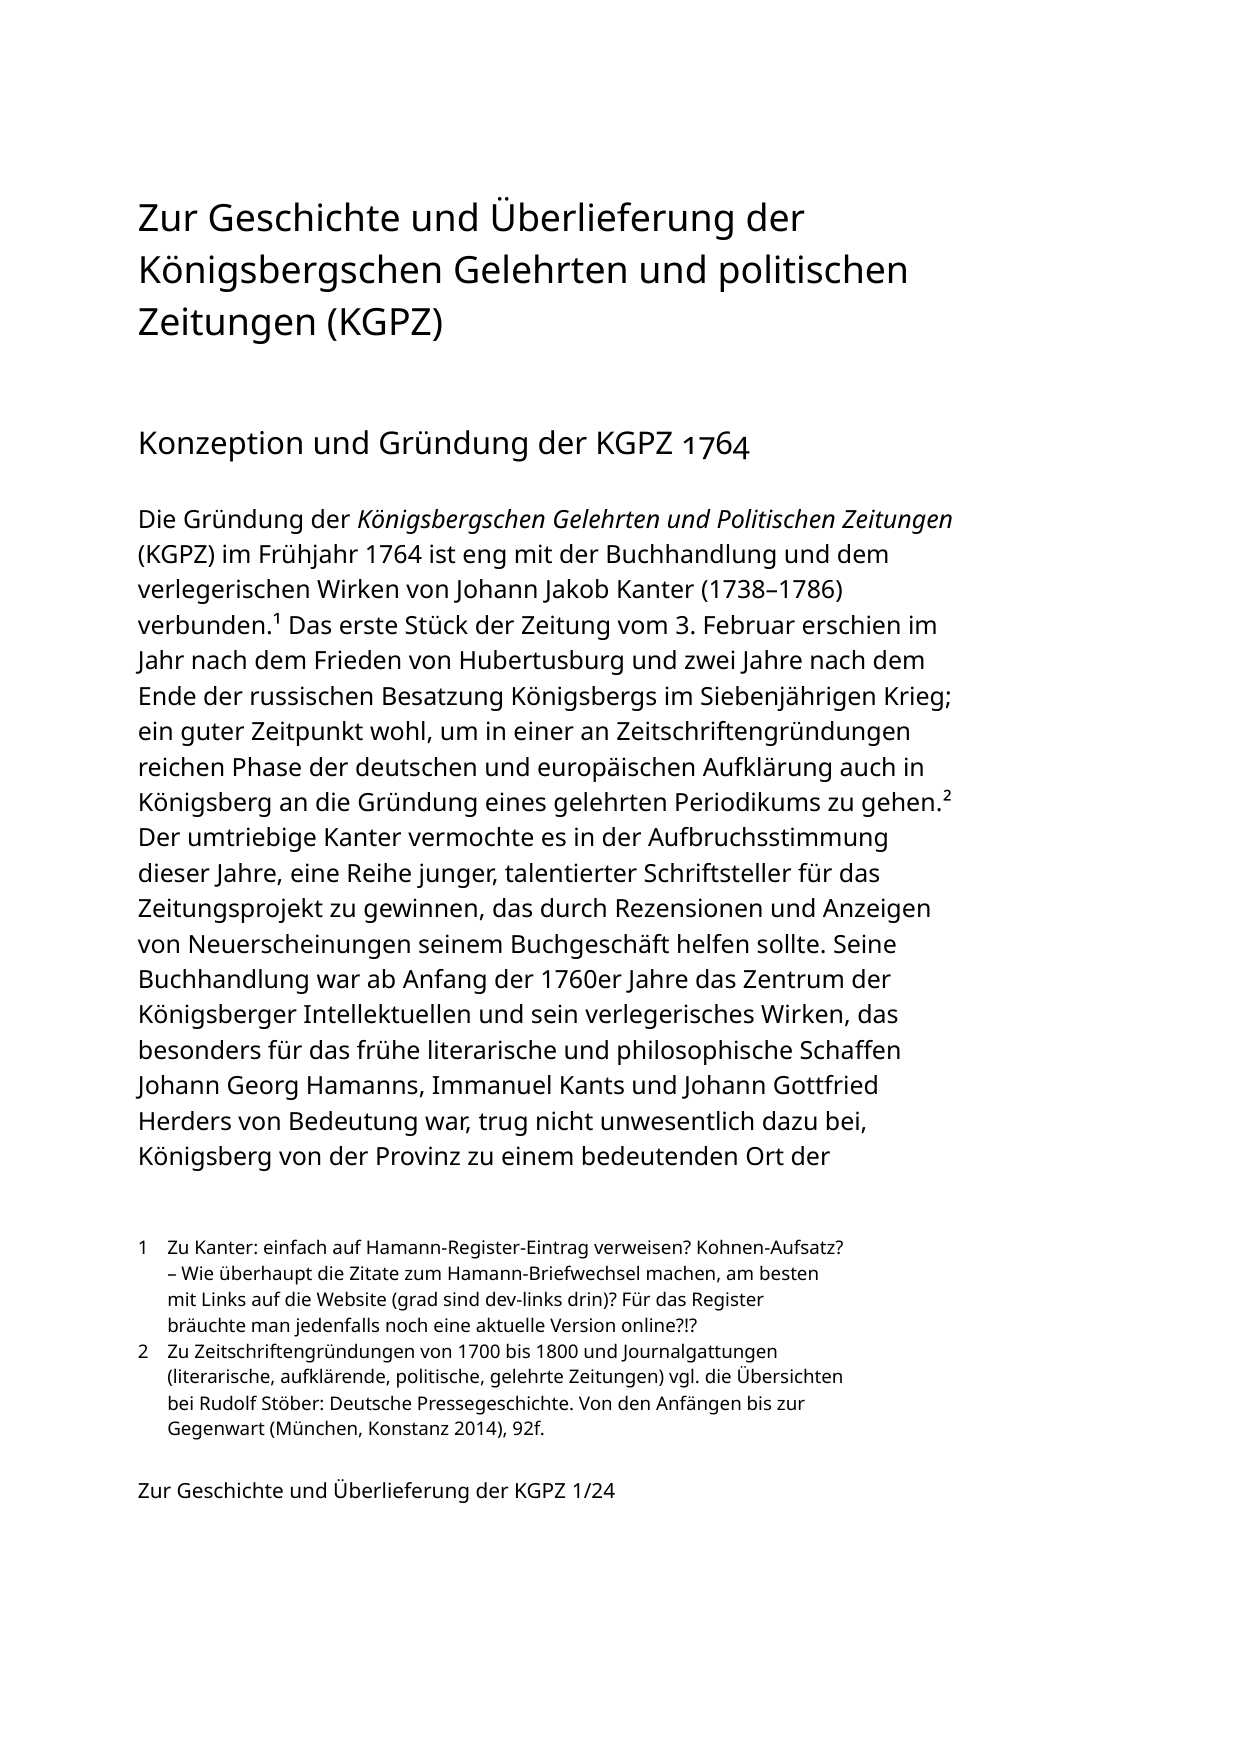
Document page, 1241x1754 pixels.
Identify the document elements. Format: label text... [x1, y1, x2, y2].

subtitle Konzeption und Gründung der KGPZ 1764 [138, 417, 964, 464]
subtitle Zur Geschichte und Überlieferung der Königsbergschen Gelehrten und politischen Zeitungen (KGPZ) [138, 190, 964, 346]
text Die Gründung der Königsbergschen Gelehrten und Politischen Zeitungen (KGPZ) im Frühjahr 1764 ist eng mit der Buchhandlung und dem verlegerischen Wirken von Johann Jakob Kanter (1738–1786) verbunden. Das erste Stück der Zeitung vom 3. Februar erschien im Jahr nach dem Frieden von Hubertusburg und zwei Jahre nach dem Ende der russischen Besatzung Königsbergs im Siebenjährigen Krieg; ein guter Zeitpunkt wohl, um in einer an Zeitschriftengründungen reichen Phase der deutschen und europäischen Aufklärung auch in Königsberg an die Gründung eines gelehrten Periodikums zu gehen. Der umtriebige Kanter vermochte es in der Aufbruchsstimmung dieser Jahre, eine Reihe junger, talentierter Schriftsteller für das Zeitungsprojekt zu gewinnen, das durch Rezensionen und Anzeigen von Neuerscheinungen seinem Buchgeschäft helfen sollte. Seine Buchhandlung war ab Anfang der 1760er Jahre das Zentrum der Königsberger Intellektuellen und sein verlegerisches Wirken, das besonders für das frühe literarische und philosophische Schaffen Johann Georg Hamanns, Immanuel Kants und Johann Gottfried Herders von Bedeutung war, trug nicht unwesentlich dazu bei, Königsberg von der Provinz zu einem bedeutenden Ort der [138, 500, 964, 1173]
text Zu Kanter: einfach auf Hamann-Register-Eintrag verweisen? Kohnen-Aufsatz? – Wie überhaupt die Zitate zum Hamann-Briefwechsel machen, am besten mit Links auf die Website (grad sind dev-links drin)? Für das Register bräuchte man jedenfalls noch eine aktuelle Version online?!? [138, 1233, 846, 1337]
text Zu Zeitschriftengründungen von 1700 bis 1800 und Journalgattungen (literarische, aufklärende, politische, gelehrte Zeitungen) vgl. die Übersichten bei Rudolf Stöber: Deutsche Pressegeschichte. Von den Anfängen bis zur Gegenwart (München, Konstanz 2014), 92f. [138, 1337, 846, 1441]
